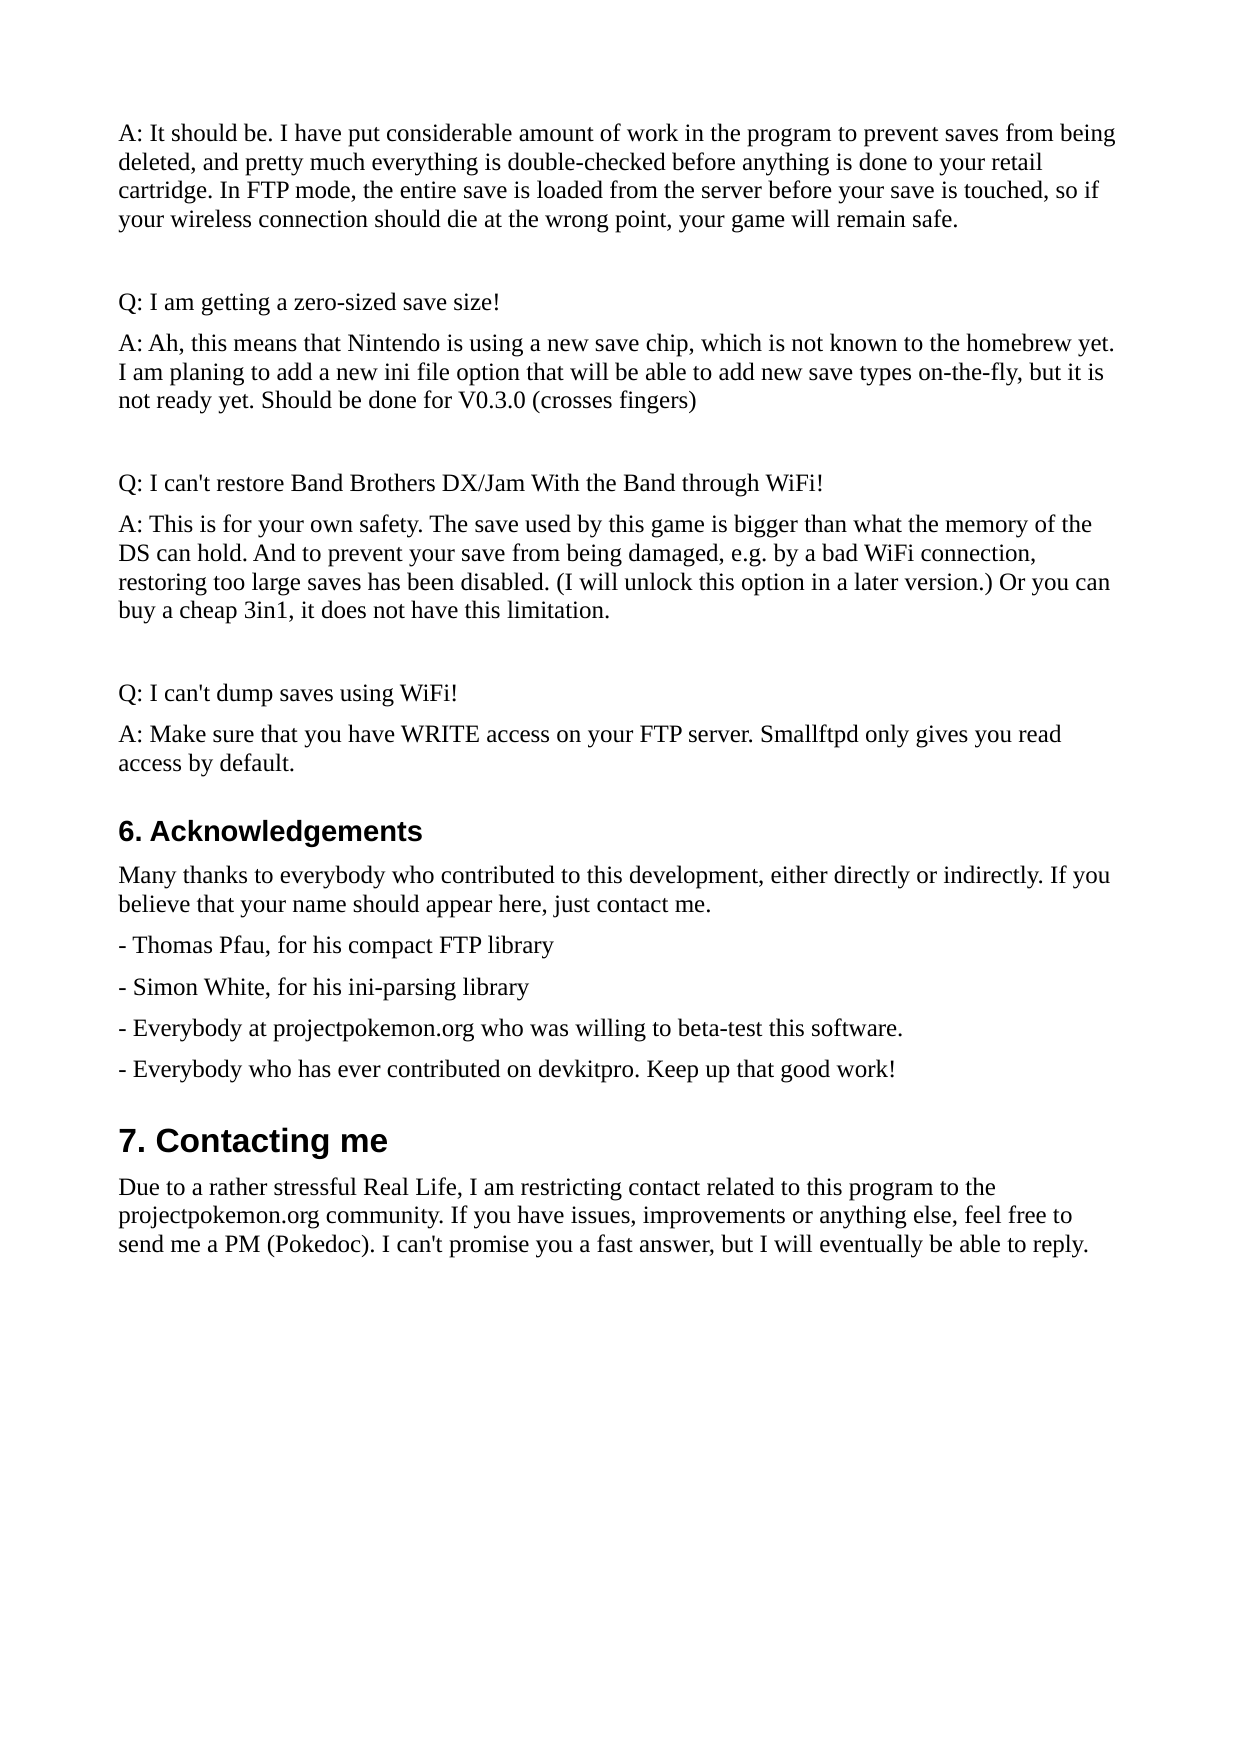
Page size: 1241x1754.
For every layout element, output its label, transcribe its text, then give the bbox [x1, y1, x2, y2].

text Q: I can't restore Band Brothers DX/Jam With the Band through WiFi! [118, 468, 1122, 497]
text A: It should be. I have put considerable amount of work in the program to prevent saves from being deleted, and pretty much everything is double-checked before anything is done to your retail cartridge. In FTP mode, the entire save is loaded from the server before your save is touched, so if your wireless connection should die at the wrong point, your game will remain safe. [118, 118, 1122, 233]
subtitle 6. Acknowledgements [118, 814, 1122, 848]
text A: This is for your own safety. The save used by this game is bigger than what the memory of the DS can hold. And to prevent your save from being damaged, e.g. by a bad WiFi connection, restoring too large saves has been disabled. (I will unlock this option in a later version.) Or you can buy a cheap 3in1, it does not have this limitation. [118, 509, 1122, 624]
text A: Make sure that you have WRITE access on your FTP server. Smallftpd only gives you read access by default. [118, 719, 1122, 777]
text Many thanks to everybody who contributed to this development, either directly or indirectly. If you believe that your name should appear here, just contact me. [118, 860, 1122, 918]
text Q: I am getting a zero-sized save size! [118, 287, 1122, 316]
text - Everybody who has ever contributed on devkitpro. Keep up that good work! [118, 1054, 1122, 1083]
text - Everybody at projectpokemon.org who was willing to beta-test this software. [118, 1013, 1122, 1042]
text - Simon White, for his ini-parsing library [118, 972, 1122, 1000]
text - Thomas Pfau, for his compact FTP library [118, 930, 1122, 959]
text A: Ah, this means that Nintendo is using a new save chip, which is not known to the homebrew yet. I am planing to add a new ini file option that will be able to add new save types on-the-fly, but it is not ready yet. Should be done for V0.3.0 (crosses fingers) [118, 328, 1122, 414]
text Due to a rather stressful Real Life, I am restricting contact related to this program to the projectpokemon.org community. If you have issues, improvements or anything else, feel free to send me a PM (Pokedoc). I can't promise you a fast answer, but I will eventually be able to reply. [118, 1172, 1122, 1258]
subtitle 7. Contacting me [118, 1120, 1122, 1159]
text Q: I can't dump saves using WiFi! [118, 678, 1122, 707]
